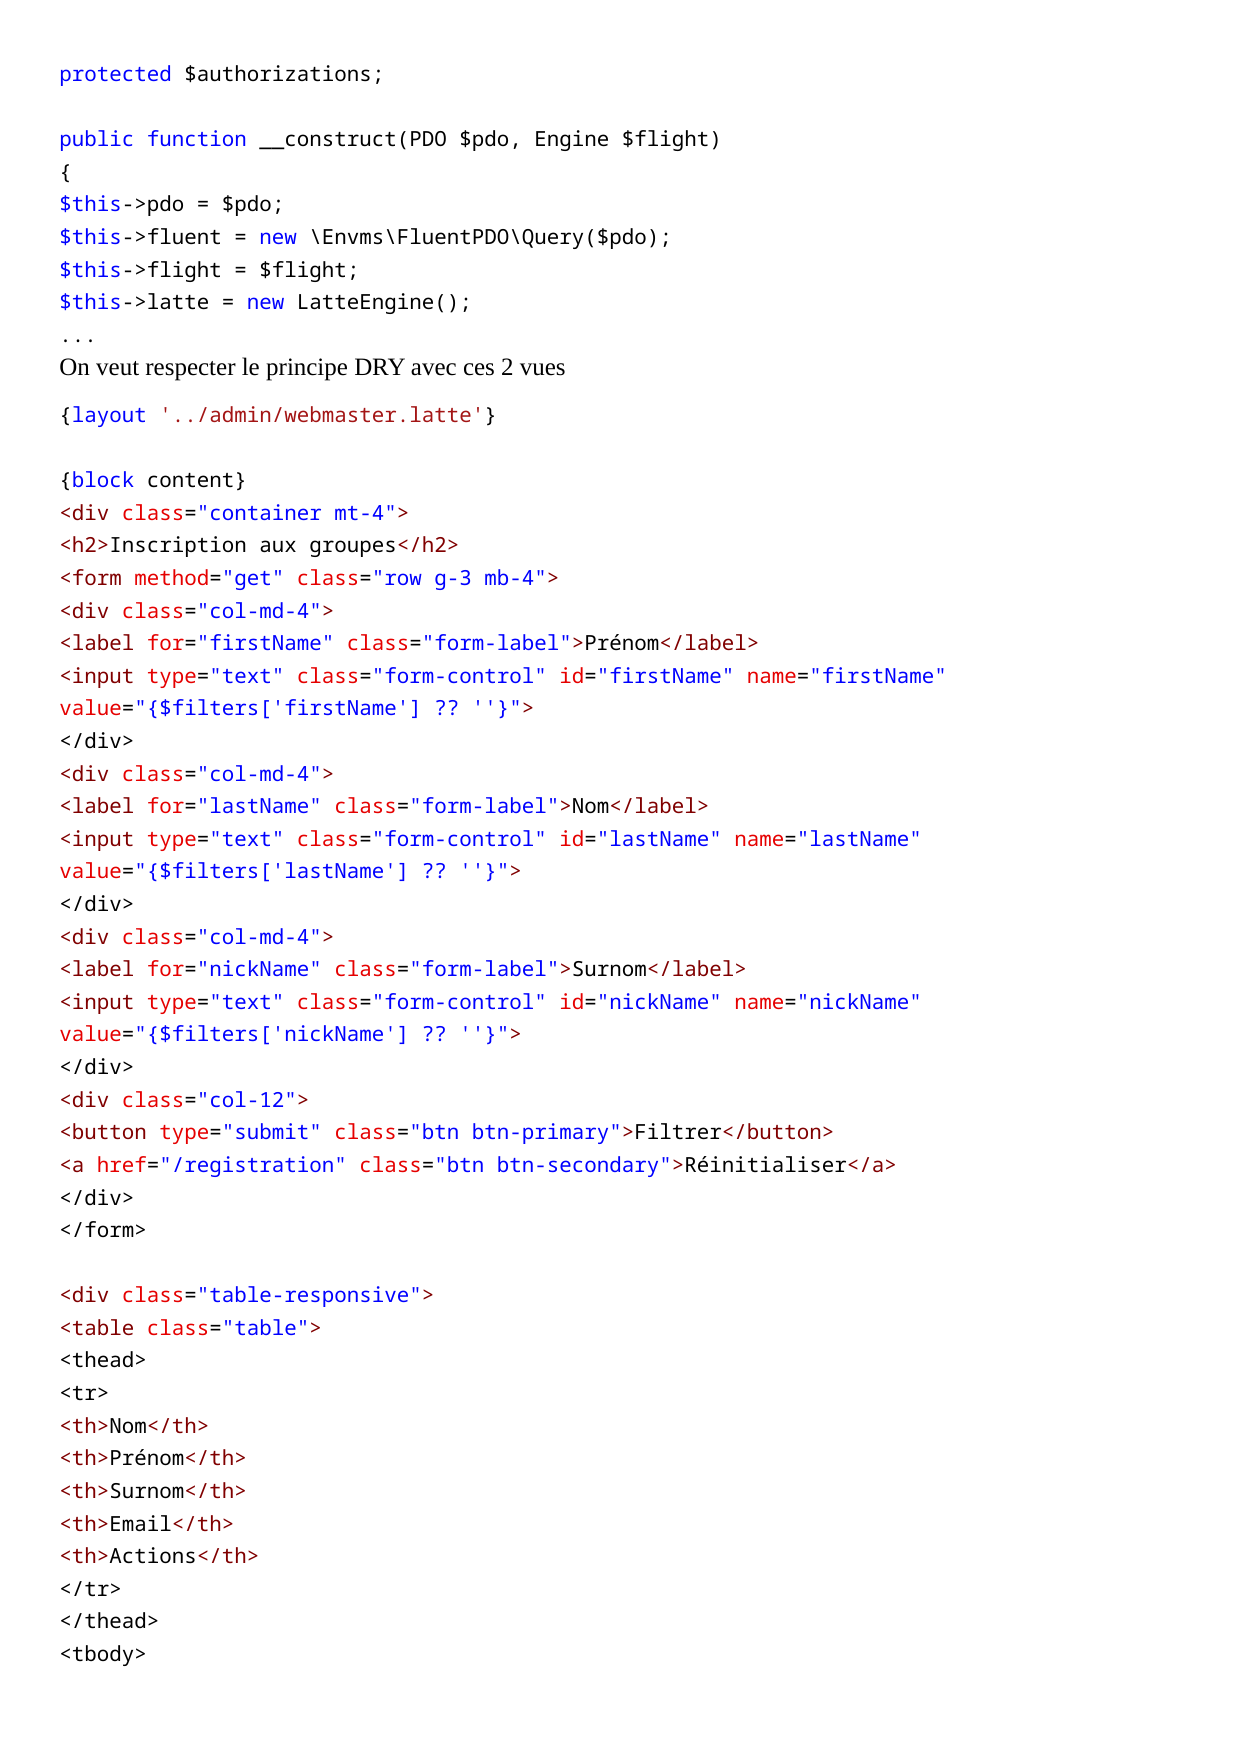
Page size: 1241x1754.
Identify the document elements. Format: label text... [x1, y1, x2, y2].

text </tr> [59, 1574, 1181, 1602]
text <button type="submit" class="btn btn-primary">Filtrer</button> [59, 1117, 1181, 1146]
text public function __construct(PDO $pdo, Engine $flight) [59, 124, 1181, 153]
text <div class="col-md-4"> [59, 596, 1181, 624]
text </form> [59, 1215, 1181, 1244]
text <th>Nom</th> [59, 1411, 1181, 1439]
text <th>Actions</th> [59, 1541, 1181, 1570]
text $this->pdo = $pdo; [59, 189, 1181, 218]
text </div> [59, 1052, 1181, 1081]
text <th>Surnom</th> [59, 1476, 1181, 1504]
text </thead> [59, 1606, 1181, 1635]
text <tr> [59, 1378, 1181, 1407]
text $this->fluent = new \Envms\FluentPDO\Query($pdo); [59, 222, 1181, 251]
text <input type="text" class="form-control" id="nickName" name="nickName" [59, 987, 1181, 1015]
text </div> [59, 889, 1181, 918]
text <input type="text" class="form-control" id="lastName" name="lastName" [59, 824, 1181, 852]
text On veut respecter le principe DRY avec ces 2 vues [59, 352, 1181, 381]
text <label for="firstName" class="form-label">Prénom</label> [59, 628, 1181, 657]
text <div class="container mt-4"> [59, 498, 1181, 526]
text <h2>Inscription aux groupes</h2> [59, 531, 1181, 559]
text <table class="table"> [59, 1313, 1181, 1341]
text <a href="/registration" class="btn btn-secondary">Réinitialiser</a> [59, 1150, 1181, 1178]
text value="{$filters['lastName'] ?? ''}"> [59, 857, 1181, 885]
text ... [59, 320, 1181, 348]
text <label for="lastName" class="form-label">Nom</label> [59, 791, 1181, 820]
text <input type="text" class="form-control" id="firstName" name="firstName" [59, 661, 1181, 689]
text </div> [59, 1183, 1181, 1211]
text protected $authorizations; [59, 59, 1181, 87]
text {block content} [59, 465, 1181, 494]
text value="{$filters['firstName'] ?? ''}"> [59, 693, 1181, 722]
text <label for="nickName" class="form-label">Surnom</label> [59, 954, 1181, 983]
text <div class="table-responsive"> [59, 1280, 1181, 1309]
text <th>Email</th> [59, 1509, 1181, 1537]
text <div class="col-md-4"> [59, 922, 1181, 950]
text <tbody> [59, 1639, 1181, 1667]
text <form method="get" class="row g-3 mb-4"> [59, 563, 1181, 592]
text value="{$filters['nickName'] ?? ''}"> [59, 1019, 1181, 1048]
text <div class="col-md-4"> [59, 759, 1181, 787]
text $this->latte = new LatteEngine(); [59, 287, 1181, 316]
text {layout '../admin/webmaster.latte'} [59, 400, 1181, 428]
text <th>Prénom</th> [59, 1443, 1181, 1472]
text </div> [59, 726, 1181, 754]
text <div class="col-12"> [59, 1085, 1181, 1113]
text <thead> [59, 1346, 1181, 1374]
text { [59, 157, 1181, 185]
text $this->flight = $flight; [59, 255, 1181, 283]
